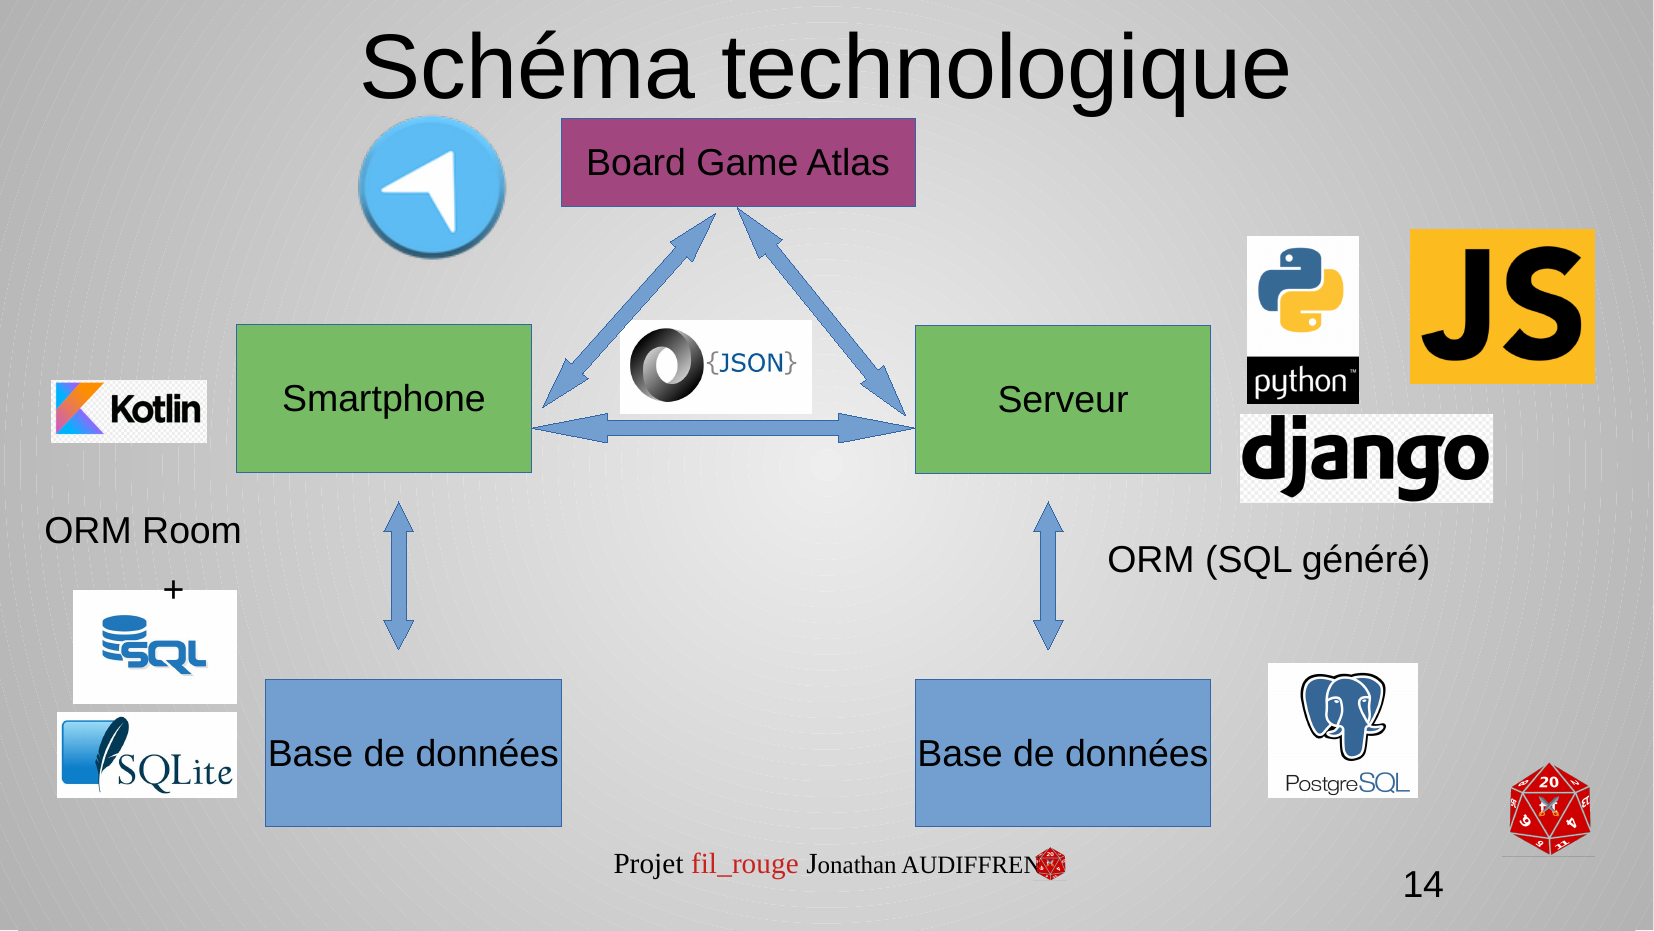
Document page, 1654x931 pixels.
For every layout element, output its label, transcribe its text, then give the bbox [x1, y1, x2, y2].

text_box [531, 413, 916, 443]
picture [57, 712, 237, 798]
picture [620, 320, 812, 414]
text_box Base de données [915, 679, 1211, 827]
text_box Serveur [915, 325, 1211, 474]
text_box + [147, 561, 207, 618]
picture [51, 380, 207, 443]
picture [73, 590, 237, 704]
text_box ORM Room [29, 501, 325, 559]
picture [1502, 762, 1595, 857]
text_box ORM (SQL généré) [1092, 531, 1477, 631]
text_box Smartphone [236, 324, 532, 473]
picture [1410, 229, 1595, 384]
picture [354, 109, 511, 266]
picture [1268, 663, 1418, 798]
text_box [542, 213, 716, 408]
picture [1247, 236, 1359, 404]
text_box Base de données [265, 679, 562, 827]
picture [1033, 847, 1067, 881]
text_box Board Game Atlas [561, 118, 916, 207]
text_box [383, 501, 414, 650]
text_box [737, 207, 906, 416]
text_box [1033, 501, 1064, 650]
picture [1240, 414, 1494, 503]
title Schéma technologique [82, 0, 1571, 193]
